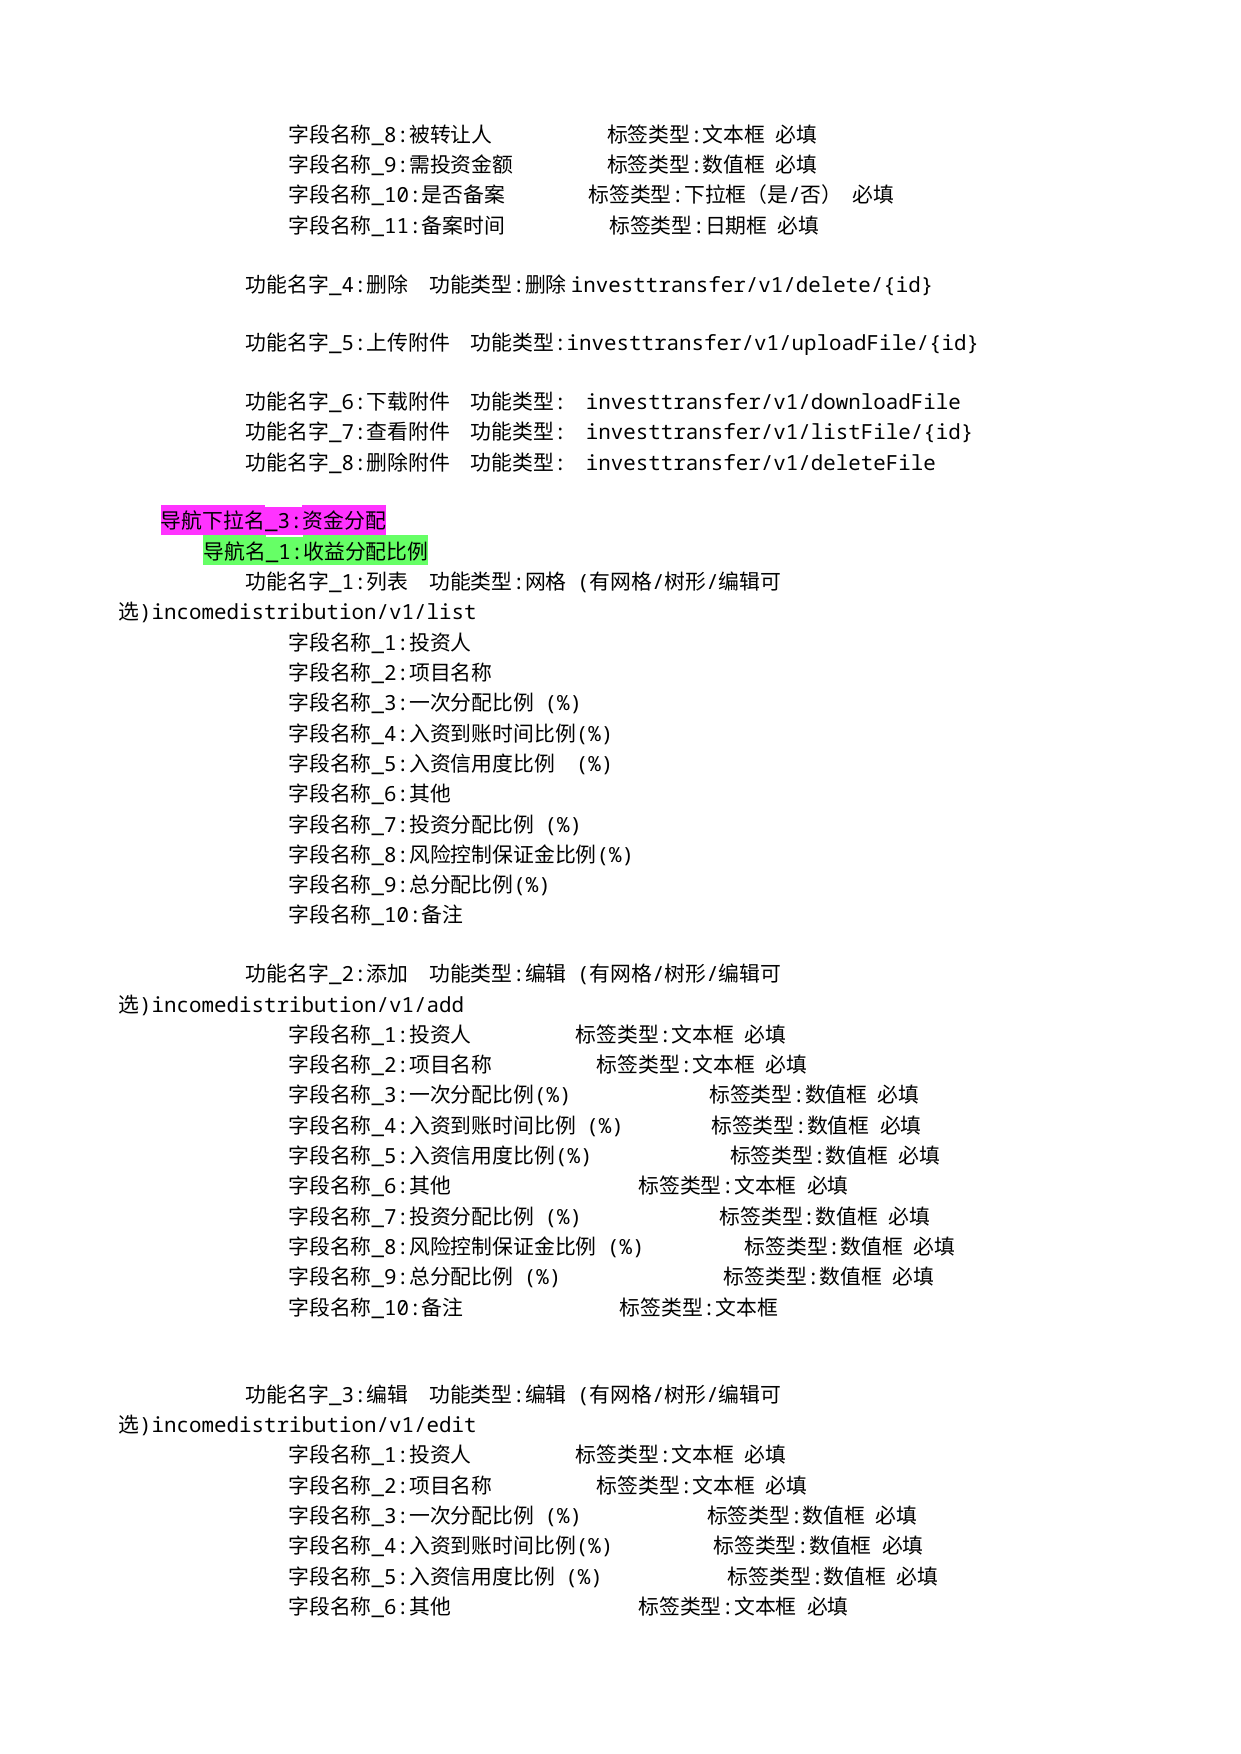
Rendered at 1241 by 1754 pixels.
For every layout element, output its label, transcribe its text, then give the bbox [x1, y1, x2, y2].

text 字段名称_6:其他 标签类型:文本框 必填 [118, 1590, 1122, 1621]
text 字段名称_1:投资人 [118, 626, 1122, 656]
text 功能名字_5:上传附件 功能类型:investtransfer/v1/uploadFile/{id} [118, 327, 1122, 357]
text 功能名字_1:列表 功能类型:网格 (有网格/树形/编辑可选)incomedistribution/v1/list [118, 565, 1122, 626]
text 字段名称_9:总分配比例 (%) 标签类型:数值框 必填 [118, 1261, 1122, 1291]
text 功能名字_4:删除 功能类型:删除investtransfer/v1/delete/{id} [118, 268, 1122, 298]
text 字段名称_1:投资人 标签类型:文本框 必填 [118, 1439, 1122, 1469]
text 字段名称_2:项目名称 [118, 656, 1122, 687]
text 功能名字_6:下载附件 功能类型: investtransfer/v1/downloadFile [118, 385, 1122, 416]
text 字段名称_5:入资信用度比例 (%) [118, 747, 1122, 777]
text 字段名称_8:风险控制保证金比例 (%) 标签类型:数值框 必填 [118, 1230, 1122, 1261]
text 字段名称_2:项目名称 标签类型:文本框 必填 [118, 1469, 1122, 1499]
text 导航下拉名_3:资金分配 [118, 505, 1122, 535]
text 功能名字_7:查看附件 功能类型: investtransfer/v1/listFile/{id} [118, 416, 1122, 446]
text 功能名字_2:添加 功能类型:编辑 (有网格/树形/编辑可选)incomedistribution/v1/add [118, 957, 1122, 1018]
text 字段名称_3:一次分配比例(%) 标签类型:数值框 必填 [118, 1079, 1122, 1109]
text 字段名称_5:入资信用度比例(%) 标签类型:数值框 必填 [118, 1139, 1122, 1170]
text 字段名称_3:一次分配比例 (%) 标签类型:数值框 必填 [118, 1499, 1122, 1530]
text 字段名称_8:被转让人 标签类型:文本框 必填 [118, 118, 1122, 148]
text 字段名称_1:投资人 标签类型:文本框 必填 [118, 1018, 1122, 1048]
text 字段名称_3:一次分配比例 (%) [118, 687, 1122, 717]
text 字段名称_2:项目名称 标签类型:文本框 必填 [118, 1048, 1122, 1079]
text 字段名称_5:入资信用度比例 (%) 标签类型:数值框 必填 [118, 1560, 1122, 1590]
text 字段名称_7:投资分配比例 (%) 标签类型:数值框 必填 [118, 1200, 1122, 1230]
text 字段名称_9:总分配比例(%) [118, 868, 1122, 899]
text 字段名称_6:其他 标签类型:文本框 必填 [118, 1170, 1122, 1200]
text 功能名字_3:编辑 功能类型:编辑 (有网格/树形/编辑可选)incomedistribution/v1/edit [118, 1378, 1122, 1439]
text 字段名称_7:投资分配比例 (%) [118, 808, 1122, 838]
text 字段名称_10:备注 标签类型:文本框 [118, 1291, 1122, 1321]
text 功能名字_8:删除附件 功能类型: investtransfer/v1/deleteFile [118, 446, 1122, 476]
text 字段名称_4:入资到账时间比例(%) [118, 717, 1122, 747]
text 字段名称_11:备案时间 标签类型:日期框 必填 [118, 209, 1122, 239]
text 字段名称_9:需投资金额 标签类型:数值框 必填 [118, 148, 1122, 179]
text 字段名称_4:入资到账时间比例(%) 标签类型:数值框 必填 [118, 1530, 1122, 1560]
text 字段名称_4:入资到账时间比例 (%) 标签类型:数值框 必填 [118, 1109, 1122, 1139]
text 导航名_1:收益分配比例 [118, 535, 1122, 565]
text 字段名称_6:其他 [118, 777, 1122, 808]
text 字段名称_8:风险控制保证金比例(%) [118, 838, 1122, 868]
text 字段名称_10:是否备案 标签类型:下拉框（是/否） 必填 [118, 179, 1122, 209]
text 字段名称_10:备注 [118, 899, 1122, 929]
